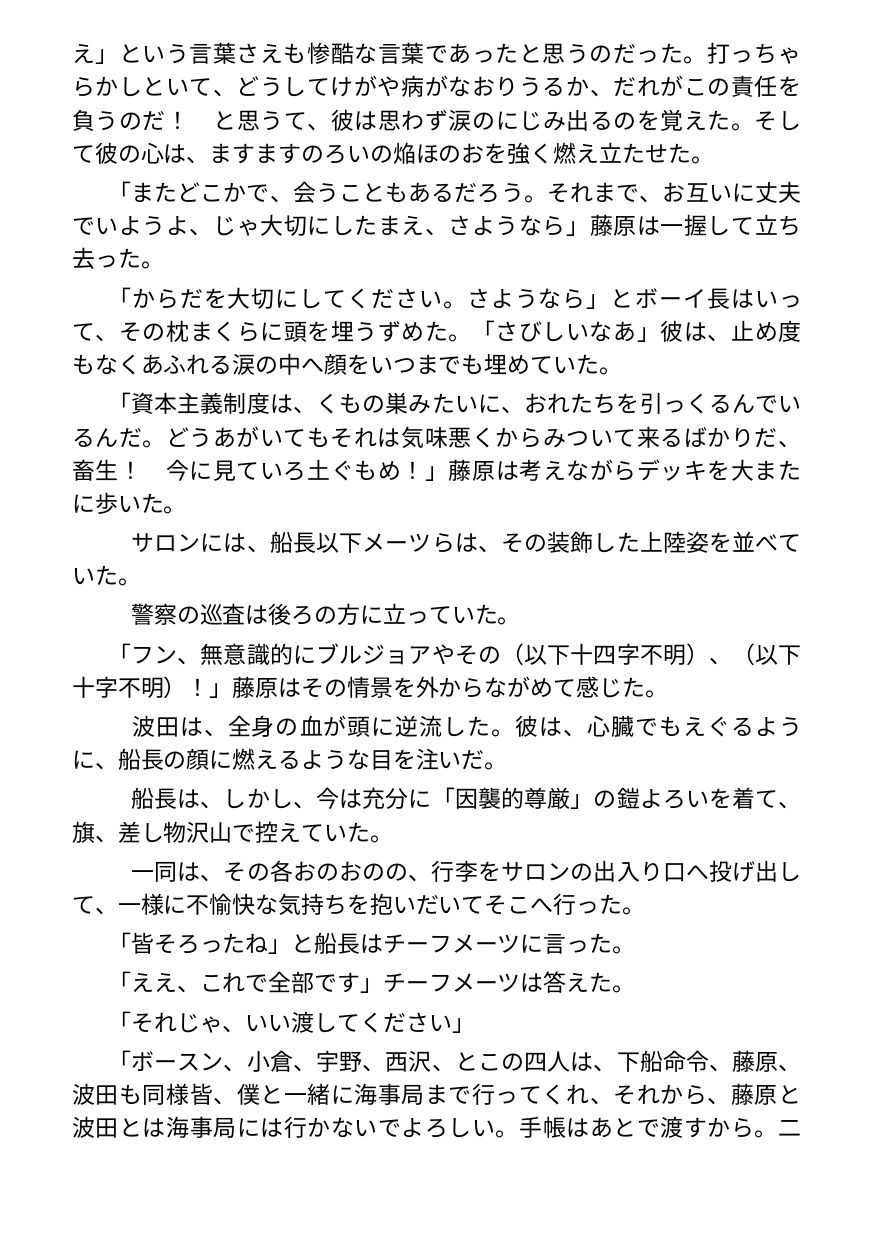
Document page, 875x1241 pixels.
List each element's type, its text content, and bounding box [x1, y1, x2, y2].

text 「資本主義制度は、くもの巣みたいに、おれたちを引っくるんでいるんだ。どうあがいてもそれは気味悪くからみついて来るばかりだ、畜生！ 今に見ていろ土ぐもめ！」藤原は考えながらデッキを大またに歩いた。 [72, 386, 802, 519]
text 一同は、その各おのおのの、行李をサロンの出入り口へ投げ出して、一様に不愉快な気持ちを抱いだいてそこへ行った。 [72, 854, 802, 920]
text 「それじゃ、いい渡してください」 [72, 1004, 802, 1038]
text 「からだを大切にしてください。さようなら」とボーイ長はいって、その枕まくらに頭を埋うずめた。「さびしいなあ」彼は、止め度もなくあふれる涙の中へ顔をいつまでも埋めていた。 [72, 281, 802, 380]
text 「ボースン、小倉、宇野、西沢、とこの四人は、下船命令、藤原、波田も同様皆、僕と一緒に海事局まで行ってくれ、それから、藤原と波田とは海事局には行かないでよろしい。手帳はあとで渡すから。二 [72, 1044, 802, 1143]
text 「皆そろったね」と船長はチーフメーツに言った。 [72, 926, 802, 959]
text 「ええ、これで全部です」チーフメーツは答えた。 [72, 965, 802, 998]
text 「フン、無意識的にブルジョアやその（以下十四字不明）、（以下十字不明）！」藤原はその情景を外からながめて感じた。 [72, 637, 802, 703]
text え」という言葉さえも惨酷な言葉であったと思うのだった。打っちゃらかしといて、どうしてけがや病がなおりうるか、だれがこの責任を負うのだ！ と思うて、彼は思わず涙のにじみ出るのを覚えた。そして彼の心は、ますますのろいの焔ほのおを強く燃え立たせた。 [72, 36, 802, 169]
text 波田は、全身の血が頭に逆流した。彼は、心臓でもえぐるように、船長の顔に燃えるような目を注いだ。 [72, 709, 802, 775]
text 船長は、しかし、今は充分に「因襲的尊厳」の鎧よろいを着て、旗、差し物沢山で控えていた。 [72, 781, 802, 848]
text 「またどこかで、会うこともあるだろう。それまで、お互いに丈夫でいようよ、じゃ大切にしたまえ、さようなら」藤原は一握して立ち去った。 [72, 175, 802, 274]
text サロンには、船長以下メーツらは、その装飾した上陸姿を並べていた。 [72, 525, 802, 591]
text 警察の巡査は後ろの方に立っていた。 [72, 597, 802, 631]
